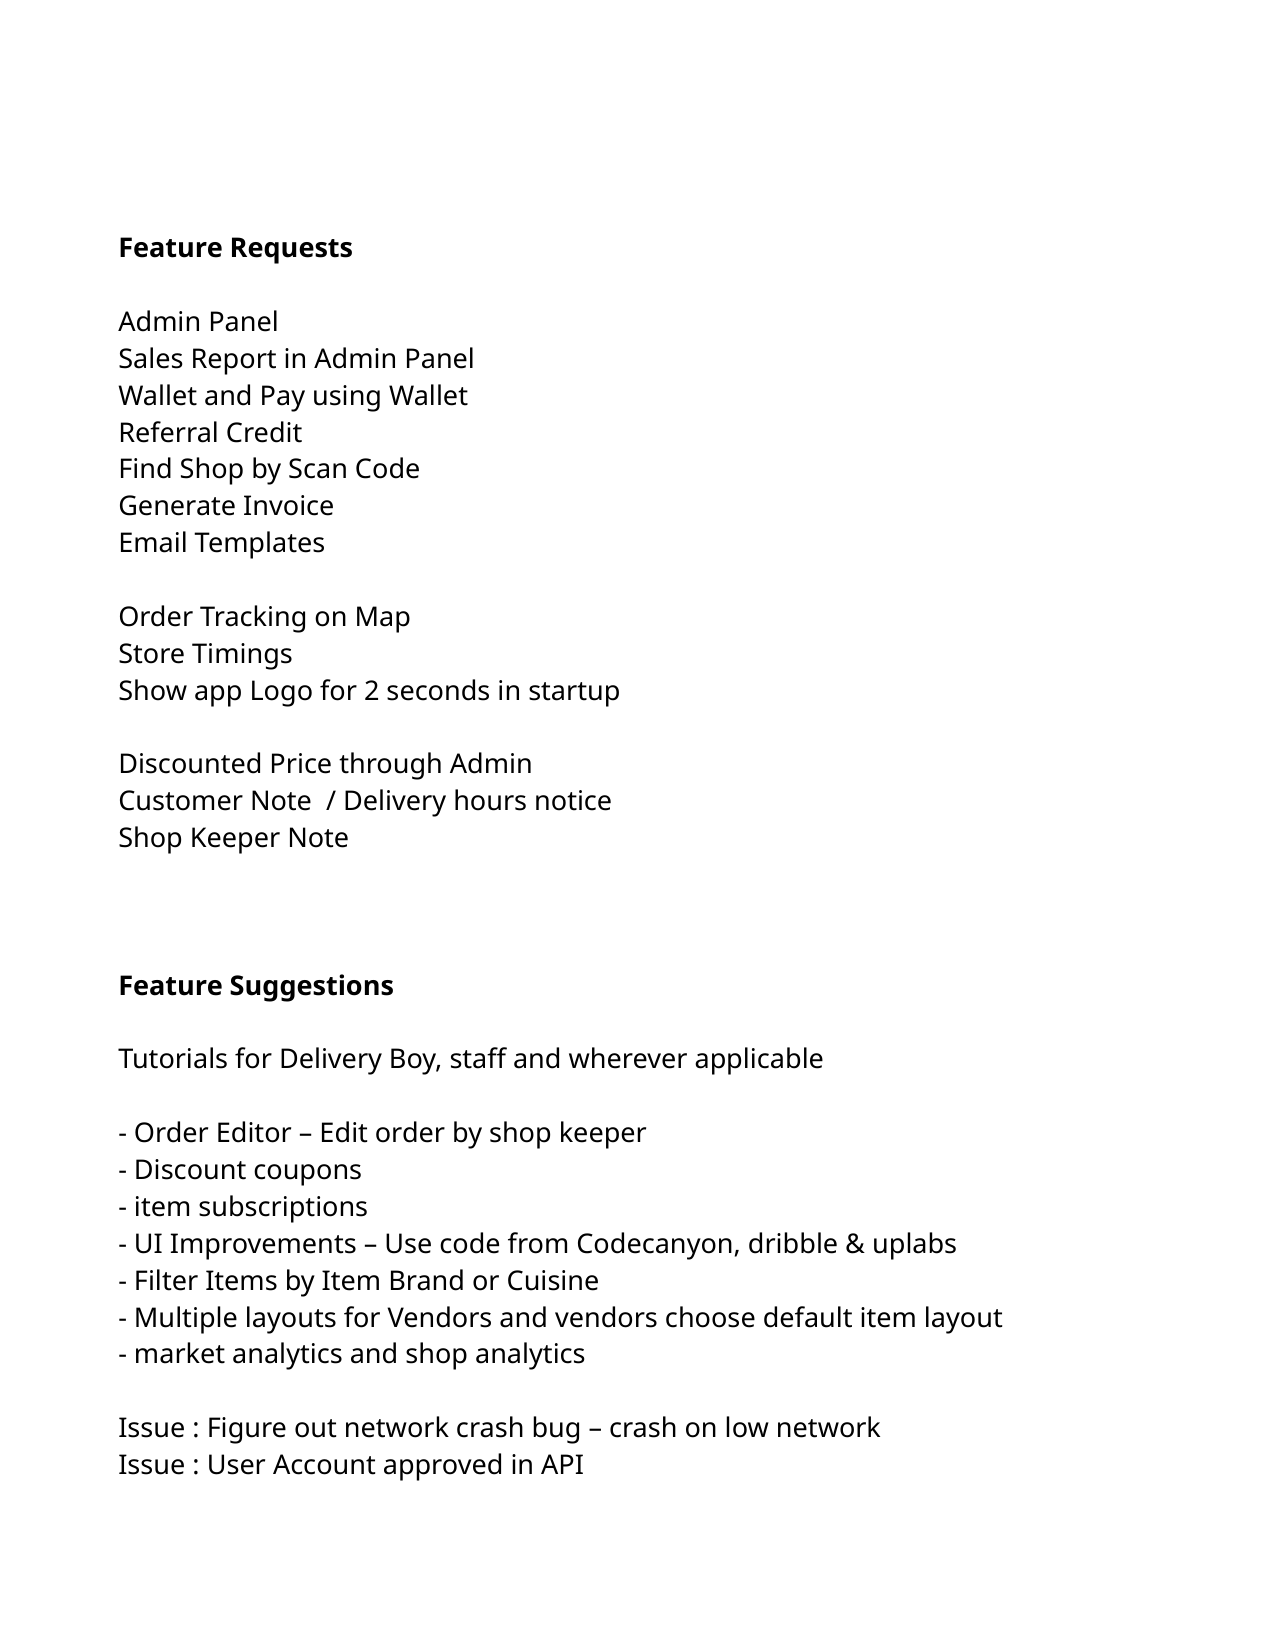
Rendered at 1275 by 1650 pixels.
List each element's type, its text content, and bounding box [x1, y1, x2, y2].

text Generate Invoice [118, 487, 1157, 524]
text Admin Panel [118, 302, 1157, 339]
text Feature Requests [118, 229, 1157, 266]
text - Order Editor – Edit order by shop keeper [118, 1114, 1157, 1151]
text - Filter Items by Item Brand or Cuisine [118, 1261, 1157, 1298]
text Referral Credit [118, 413, 1157, 450]
text Customer Note / Delivery hours notice [118, 782, 1157, 819]
text Show app Logo for 2 seconds in startup [118, 671, 1157, 708]
text Find Shop by Scan Code [118, 450, 1157, 487]
text Order Tracking on Map [118, 597, 1157, 634]
text - Discount coupons [118, 1151, 1157, 1187]
text - UI Improvements – Use code from Codecanyon, dribble & uplabs [118, 1224, 1157, 1261]
text Discounted Price through Admin [118, 745, 1157, 782]
text Feature Suggestions [118, 966, 1157, 1003]
text Email Templates [118, 524, 1157, 561]
text - market analytics and shop analytics [118, 1335, 1157, 1372]
text Issue : User Account approved in API [118, 1446, 1157, 1482]
text Sales Report in Admin Panel [118, 339, 1157, 376]
text Store Timings [118, 634, 1157, 671]
text Shop Keeper Note [118, 819, 1157, 856]
text - item subscriptions [118, 1187, 1157, 1224]
text Issue : Figure out network crash bug – crash on low network [118, 1409, 1157, 1446]
text - Multiple layouts for Vendors and vendors choose default item layout [118, 1298, 1157, 1335]
text Wallet and Pay using Wallet [118, 376, 1157, 413]
text Tutorials for Delivery Boy, staff and wherever applicable [118, 1040, 1157, 1077]
